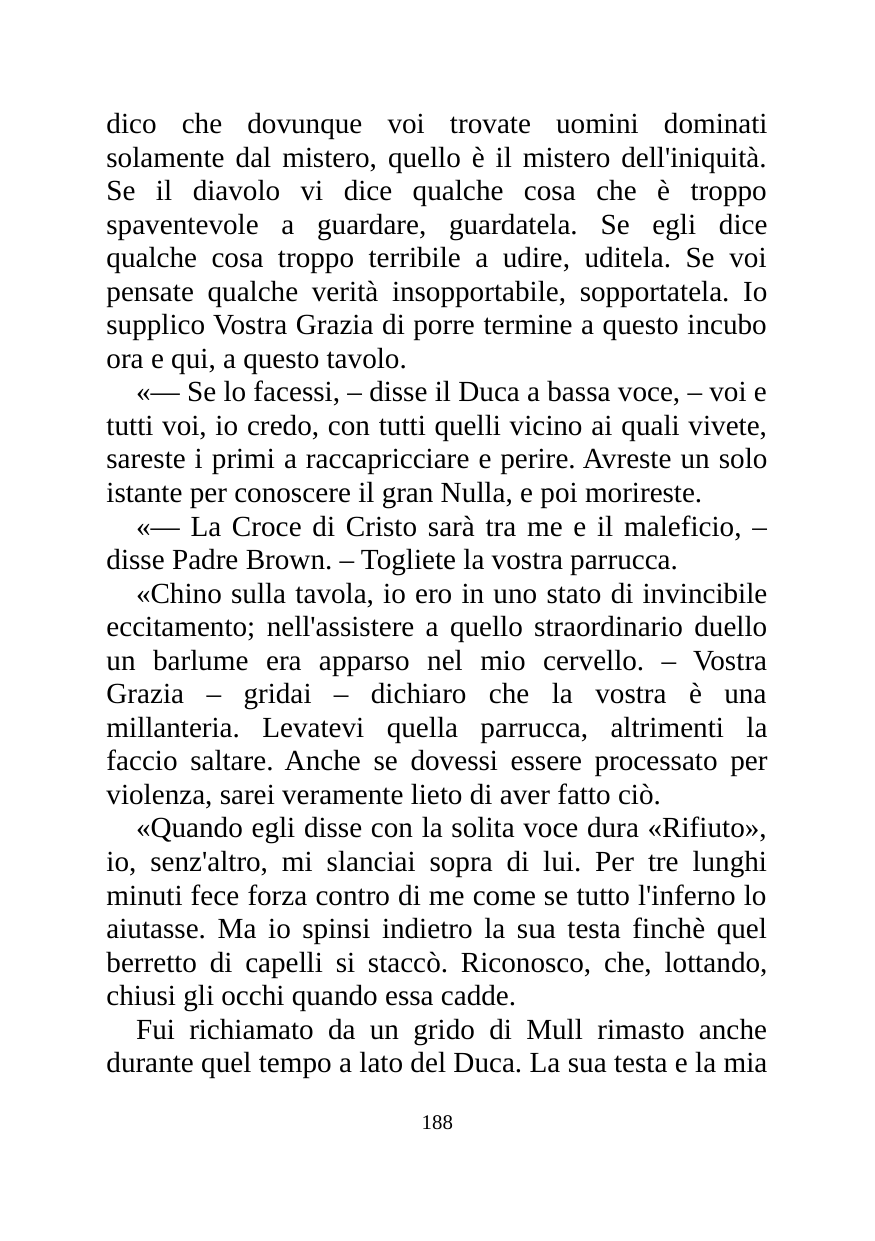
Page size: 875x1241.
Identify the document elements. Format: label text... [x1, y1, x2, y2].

text «Chino sulla tavola, io ero in uno stato di invincibile eccitamento; nell'assistere a quello straordinario duello un barlume era apparso nel mio cervello. – Vostra Grazia – gridai – dichiaro che la vostra è una millanteria. Levatevi quella parrucca, altrimenti la faccio saltare. Anche se dovessi essere processato per violenza, sarei veramente lieto di aver fatto ciò. [106, 576, 768, 811]
text «— La Croce di Cristo sarà tra me e il maleficio, – disse Padre Brown. – Togliete la vostra parrucca. [106, 509, 768, 576]
text «— Se lo facessi, – disse il Duca a bassa voce, – voi e tutti voi, io credo, con tutti quelli vicino ai quali vivete, sareste i primi a raccapricciare e perire. Avreste un solo istante per conoscere il gran Nulla, e poi morireste. [106, 374, 768, 509]
text Fui richiamato da un grido di Mull rimasto anche durante quel tempo a lato del Duca. La sua testa e la mia [106, 1012, 768, 1079]
text dico che dovunque voi trovate uomini dominati solamente dal mistero, quello è il mistero dell'iniquità. Se il diavolo vi dice qualche cosa che è troppo spaventevole a guardare, guardatela. Se egli dice qualche cosa troppo terribile a udire, uditela. Se voi pensate qualche verità insopportabile, sopportatela. Io supplico Vostra Grazia di porre termine a questo incubo ora e qui, a questo tavolo. [106, 106, 768, 374]
text «Quando egli disse con la solita voce dura «Rifiuto», io, senz'altro, mi slanciai sopra di lui. Per tre lunghi minuti fece forza contro di me come se tutto l'inferno lo aiutasse. Ma io spinsi indietro la sua testa finchè quel berretto di capelli si staccò. Riconosco, che, lottando, chiusi gli occhi quando essa cadde. [106, 811, 768, 1012]
